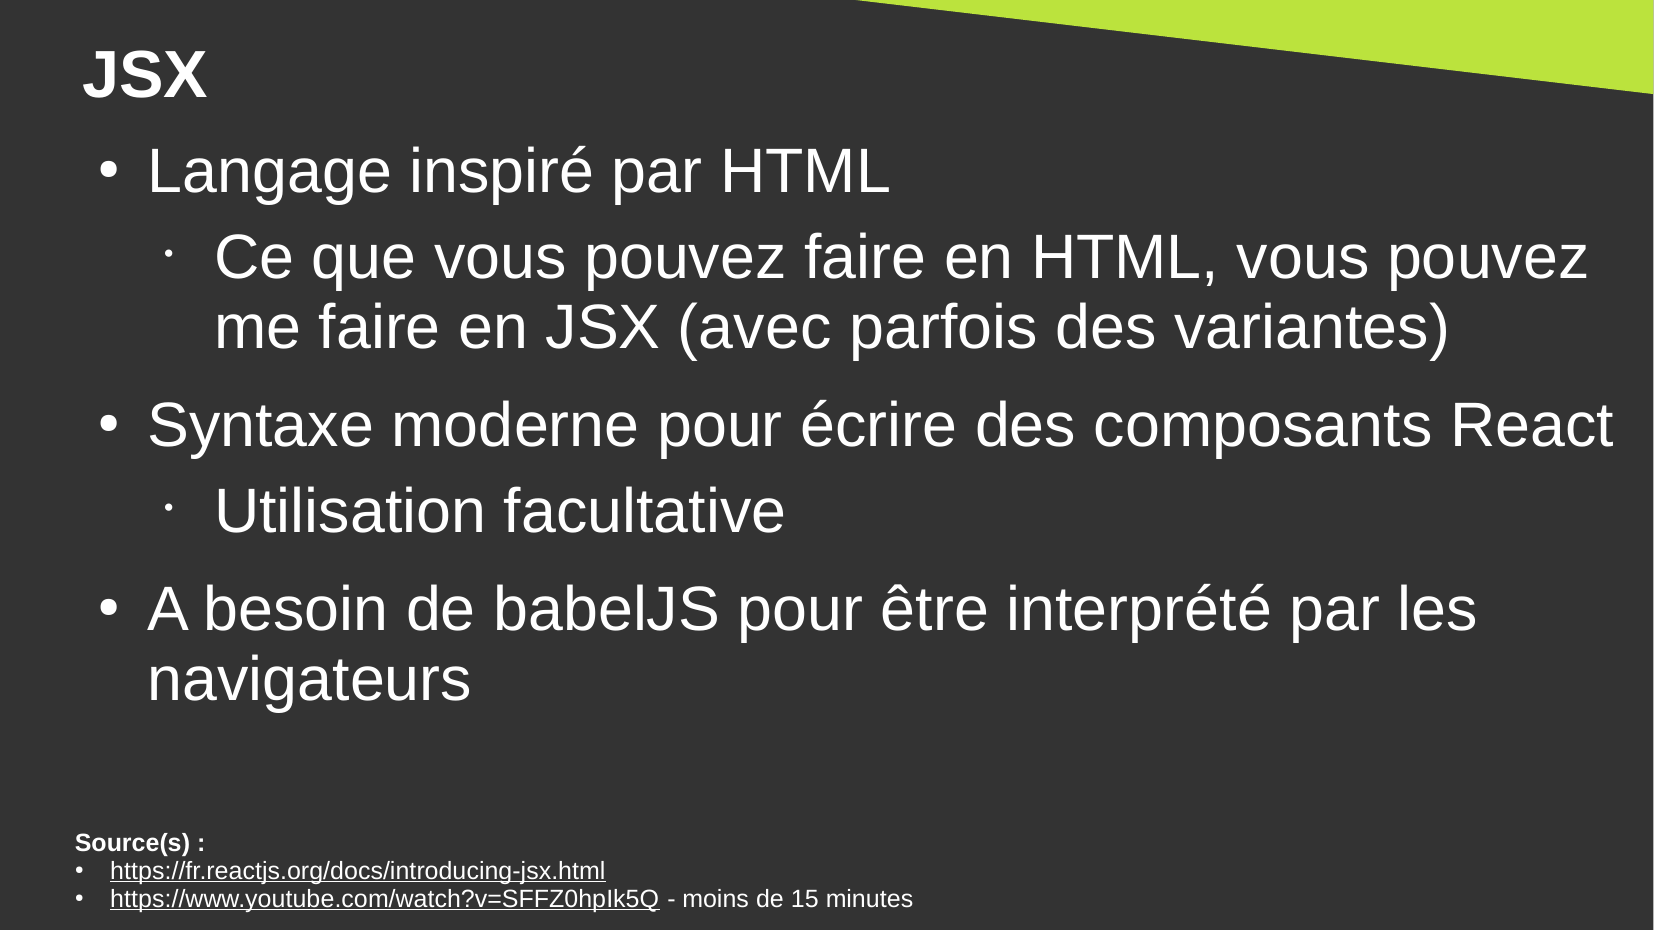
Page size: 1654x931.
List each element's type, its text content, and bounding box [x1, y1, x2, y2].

text_box Source(s) : https://fr.reactjs.org/docs/introducing-jsx.html https://www.youtube.com/watch?v=SFFZ0hpIk5Q - moins de 15 minutes [60, 821, 1546, 921]
title JSX [82, 37, 1571, 112]
list Langage inspiré par HTML Ce que vous pouvez faire en HTML, vous pouvez me faire en JSX (avec parfois des variantes) Syntaxe moderne pour écrire des composants React Utilisation facultative A besoin de babelJS pour être interprété par les navigateurs [80, 135, 1620, 777]
text_box [855, 0, 1654, 95]
